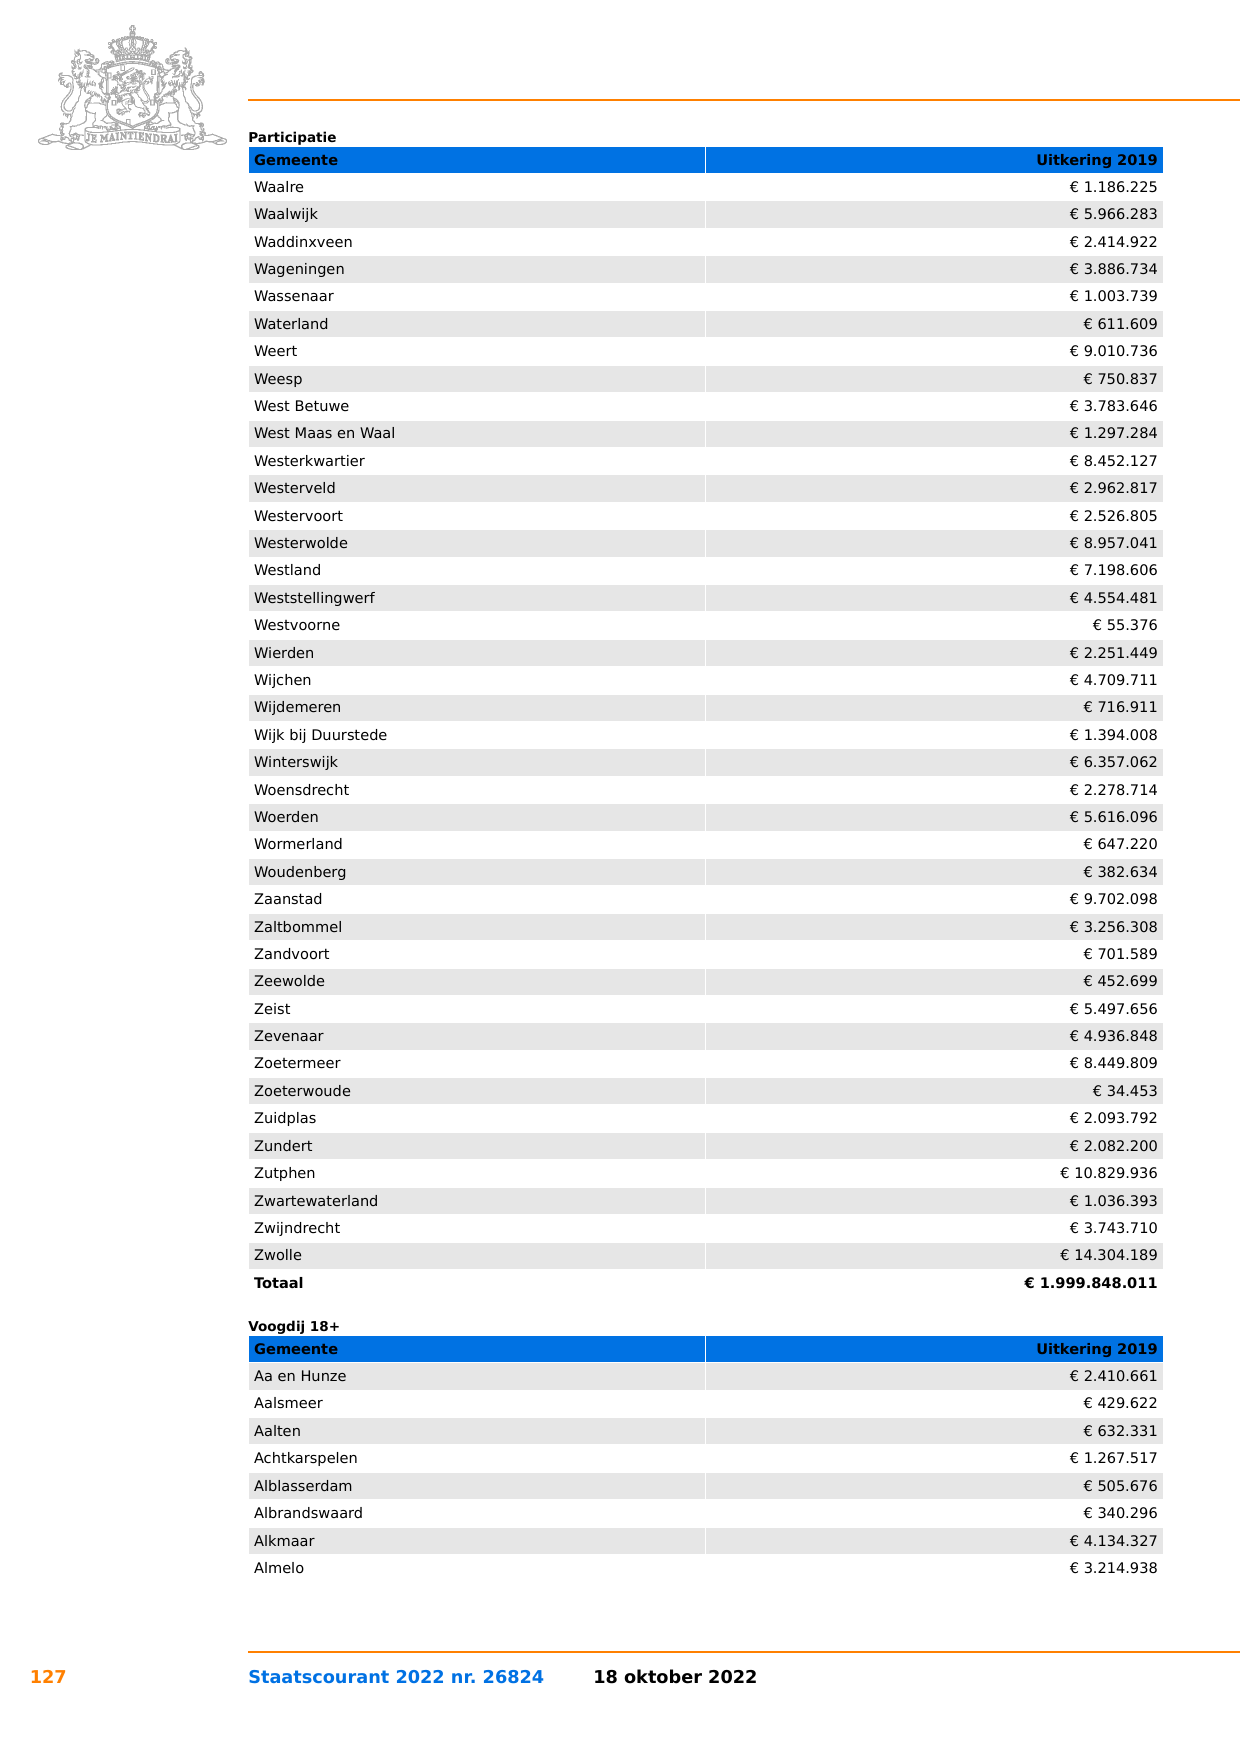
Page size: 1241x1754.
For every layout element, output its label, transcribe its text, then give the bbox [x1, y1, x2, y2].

table_cell Uitkering 2019 [706, 147, 1163, 173]
table_cell Woudenberg [249, 859, 705, 885]
table_cell Zwijndrecht [249, 1215, 705, 1241]
table_cell Alkmaar [249, 1528, 705, 1554]
table_cell € 611.609 [706, 311, 1163, 337]
table_cell € 429.622 [706, 1391, 1163, 1417]
table_cell Zundert [249, 1133, 705, 1159]
table_cell Zeewolde [249, 969, 705, 995]
table_cell € 4.709.711 [706, 667, 1163, 693]
table_cell € 632.331 [706, 1418, 1163, 1444]
table_cell € 7.198.606 [706, 558, 1163, 584]
table_cell € 6.357.062 [706, 749, 1163, 776]
picture [38, 25, 227, 150]
table_cell € 3.743.710 [706, 1215, 1163, 1241]
table_cell Wageningen [249, 256, 705, 283]
table_cell € 750.837 [706, 366, 1163, 392]
table_cell Westerveld [249, 475, 705, 502]
table_cell Woensdrecht [249, 777, 705, 803]
table_cell Wijdemeren [249, 695, 705, 721]
table_cell Zuidplas [249, 1106, 705, 1132]
table_cell Woerden [249, 804, 705, 831]
table_cell € 2.082.200 [706, 1133, 1163, 1159]
table_cell Waalwijk [249, 201, 705, 228]
table_header Participatie [248, 130, 1163, 146]
table_cell Gemeente [249, 147, 705, 173]
table_cell Zoeterwoude [249, 1078, 705, 1104]
table_header Voogdij 18+ [248, 1319, 1163, 1335]
table_cell € 2.526.805 [706, 503, 1163, 529]
table_cell € 3.783.646 [706, 393, 1163, 419]
table_cell Winterswijk [249, 749, 705, 776]
table_cell Zevenaar [249, 1023, 705, 1050]
table_cell € 382.634 [706, 859, 1163, 885]
table_cell Westvoorne [249, 613, 705, 639]
table_cell Aalsmeer [249, 1391, 705, 1417]
table_cell Westland [249, 558, 705, 584]
table_cell Zaltbommel [249, 914, 705, 940]
table_cell Zeist [249, 996, 705, 1022]
table_cell Totaal [249, 1270, 705, 1296]
table_cell € 2.414.922 [706, 229, 1163, 255]
table_cell € 505.676 [706, 1473, 1163, 1499]
table_cell Uitkering 2019 [706, 1336, 1163, 1362]
table_cell Alblasserdam [249, 1473, 705, 1499]
table_cell Zandvoort [249, 941, 705, 967]
table_cell € 1.267.517 [706, 1446, 1163, 1472]
table_cell € 3.256.308 [706, 914, 1163, 940]
table_cell € 1.297.284 [706, 421, 1163, 447]
table_cell € 701.589 [706, 941, 1163, 967]
table_cell € 5.497.656 [706, 996, 1163, 1022]
table_cell € 4.936.848 [706, 1023, 1163, 1050]
table_cell Zaanstad [249, 886, 705, 913]
table_cell Zutphen [249, 1160, 705, 1187]
table_cell € 1.003.739 [706, 284, 1163, 310]
table_cell € 1.394.008 [706, 722, 1163, 748]
table_cell Aalten [249, 1418, 705, 1444]
table_cell € 10.829.936 [706, 1160, 1163, 1187]
table_cell Achtkarspelen [249, 1446, 705, 1472]
table_cell € 452.699 [706, 969, 1163, 995]
table_cell € 5.616.096 [706, 804, 1163, 831]
table_cell West Betuwe [249, 393, 705, 419]
table_cell € 8.957.041 [706, 530, 1163, 557]
table_cell Waddinxveen [249, 229, 705, 255]
table_cell € 5.966.283 [706, 201, 1163, 228]
table_cell € 4.554.481 [706, 585, 1163, 611]
table_cell Wierden [249, 640, 705, 666]
table_cell € 3.886.734 [706, 256, 1163, 283]
table_cell Weststellingwerf [249, 585, 705, 611]
table_cell € 2.278.714 [706, 777, 1163, 803]
table_cell West Maas en Waal [249, 421, 705, 447]
table_cell € 9.702.098 [706, 886, 1163, 913]
table_cell Waalre [249, 174, 705, 200]
table_cell Wijk bij Duurstede [249, 722, 705, 748]
table_cell Wassenaar [249, 284, 705, 310]
table_cell € 1.036.393 [706, 1188, 1163, 1214]
table_cell Wijchen [249, 667, 705, 693]
table_cell Weesp [249, 366, 705, 392]
table_cell Gemeente [249, 1336, 705, 1362]
table_cell € 716.911 [706, 695, 1163, 721]
table_cell Westervoort [249, 503, 705, 529]
table_cell Zwartewaterland [249, 1188, 705, 1214]
table_cell € 2.410.661 [706, 1363, 1163, 1390]
table_cell Weert [249, 339, 705, 365]
table_cell Waterland [249, 311, 705, 337]
table_cell Zoetermeer [249, 1051, 705, 1077]
table_cell € 2.093.792 [706, 1106, 1163, 1132]
table_cell Albrandswaard [249, 1500, 705, 1527]
table_cell € 1.999.848.011 [706, 1270, 1163, 1296]
table_cell Westerwolde [249, 530, 705, 557]
table_cell € 8.452.127 [706, 448, 1163, 474]
table_cell € 2.962.817 [706, 475, 1163, 502]
table_cell Wormerland [249, 832, 705, 858]
table_cell € 14.304.189 [706, 1243, 1163, 1269]
table_cell € 1.186.225 [706, 174, 1163, 200]
table_cell € 9.010.736 [706, 339, 1163, 365]
table_cell € 55.376 [706, 613, 1163, 639]
table_cell € 3.214.938 [706, 1555, 1163, 1581]
table_cell € 8.449.809 [706, 1051, 1163, 1077]
table_cell Aa en Hunze [249, 1363, 705, 1390]
table_cell Zwolle [249, 1243, 705, 1269]
table_cell € 340.296 [706, 1500, 1163, 1527]
table_cell € 4.134.327 [706, 1528, 1163, 1554]
table_cell € 34.453 [706, 1078, 1163, 1104]
table_cell € 2.251.449 [706, 640, 1163, 666]
table_cell Almelo [249, 1555, 705, 1581]
table_cell Westerkwartier [249, 448, 705, 474]
table_cell € 647.220 [706, 832, 1163, 858]
